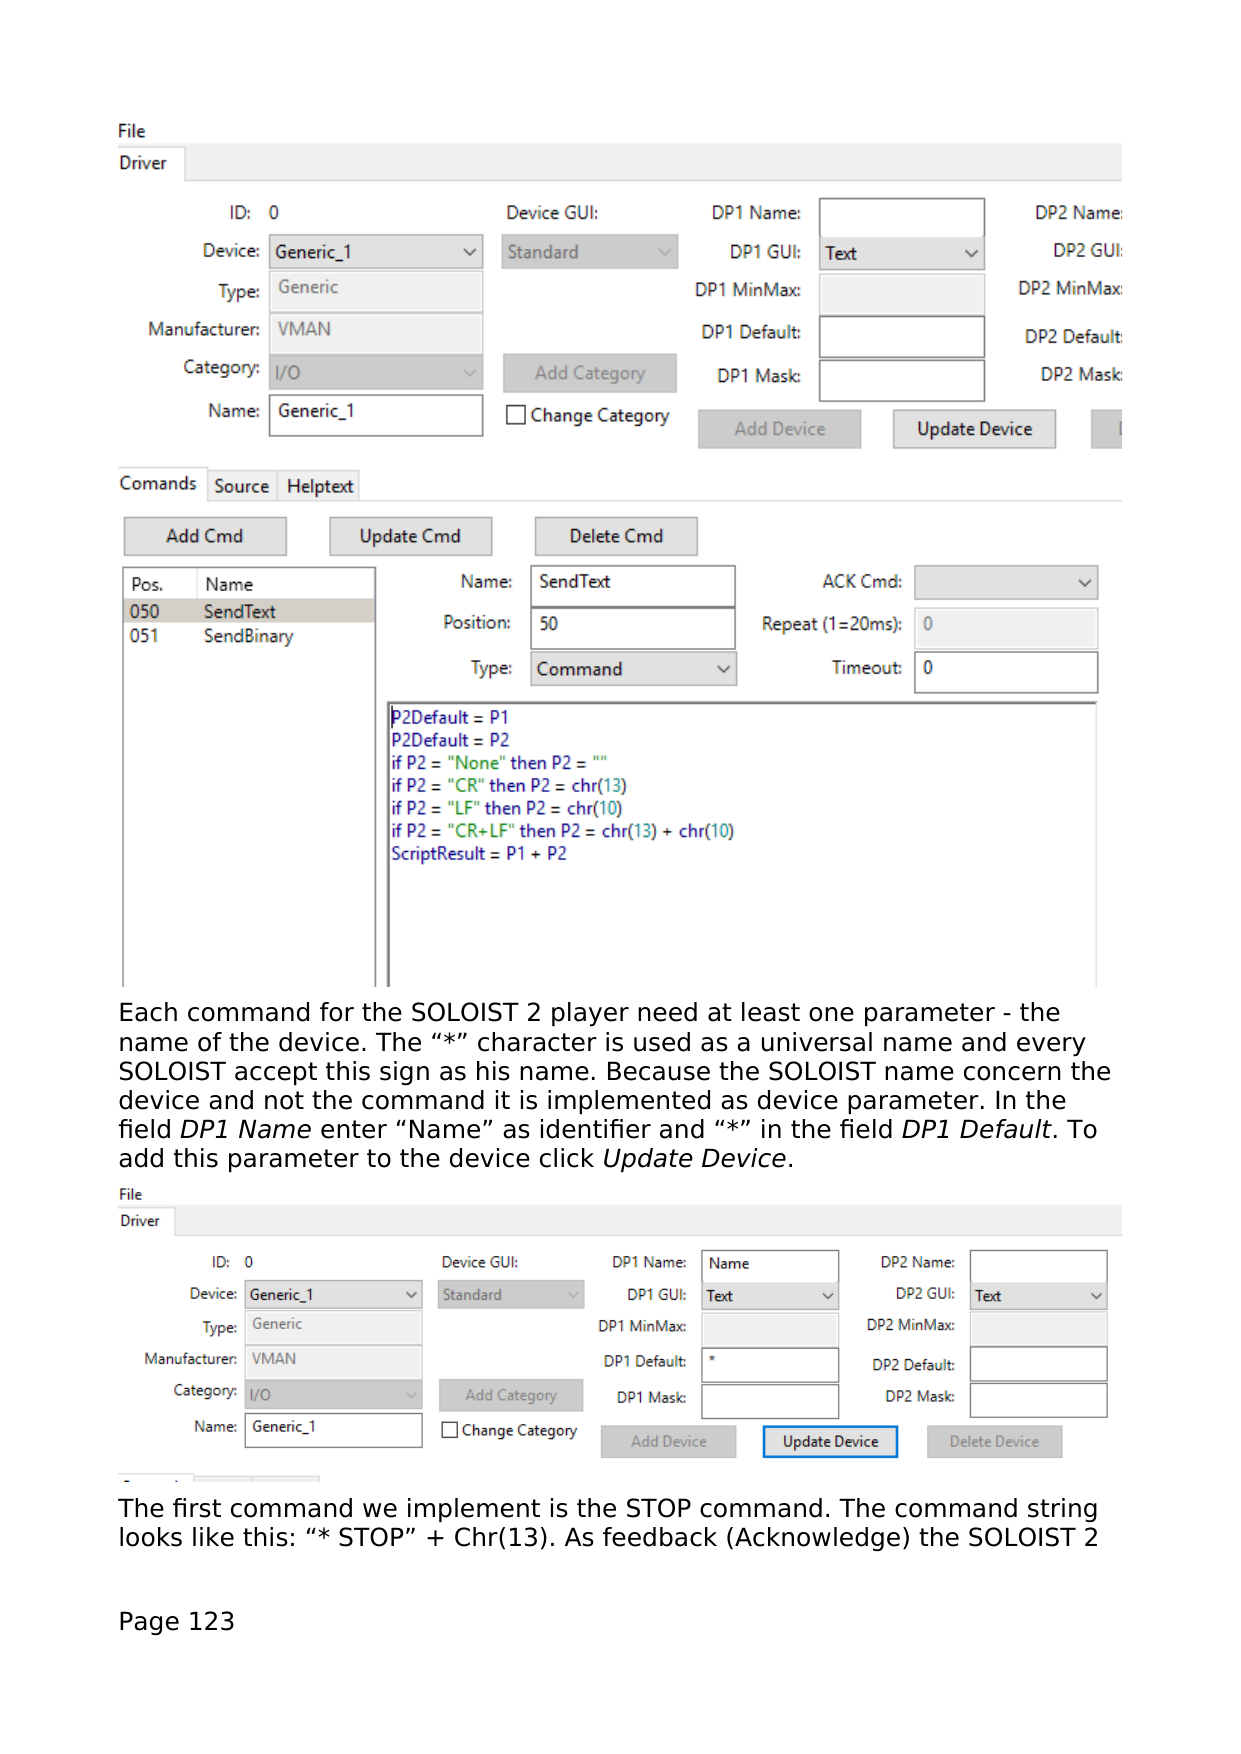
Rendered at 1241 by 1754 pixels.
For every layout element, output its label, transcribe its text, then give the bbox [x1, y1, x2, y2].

picture [118, 1186, 1123, 1482]
picture [118, 118, 1123, 987]
text The first command we implement is the STOP command. The command string looks like this: “* STOP” + Chr(13). As feedback (Acknowledge) the SOLOIST 2 [118, 1494, 1122, 1553]
text Each command for the SOLOIST 2 player need at least one parameter - the name of the device. The “*” character is used as a universal name and every SOLOIST accept this sign as his name. Because the SOLOIST name concern the device and not the command it is implemented as device parameter. In the field DP1 Name enter “Name” as identifier and “*” in the field DP1 Default. To add this parameter to the device click Update Device. [118, 999, 1122, 1174]
